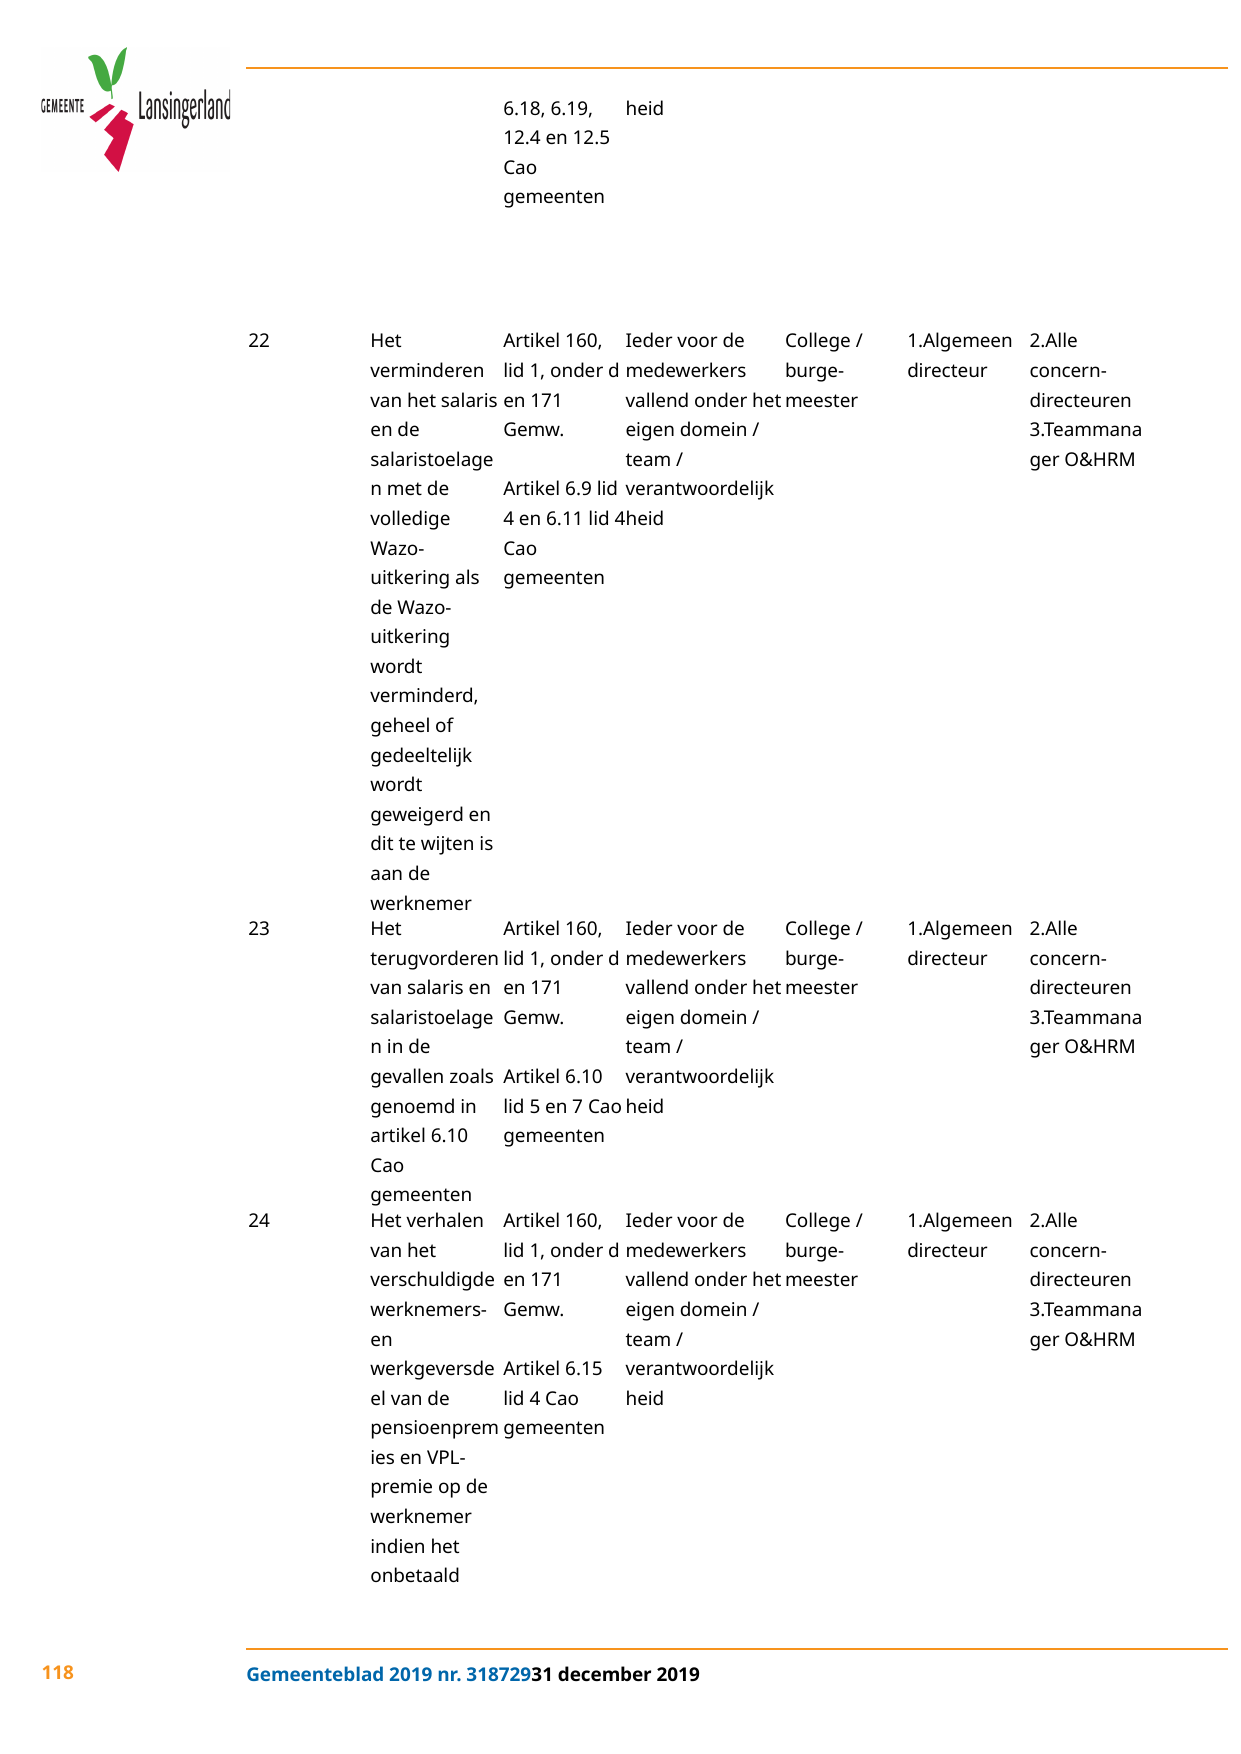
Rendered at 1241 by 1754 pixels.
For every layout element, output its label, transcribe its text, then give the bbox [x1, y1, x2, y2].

table_cell 1.Algemeen directeur [907, 1208, 1029, 1588]
table_cell Het terugvorderen van salaris en salaristoelagen in de gevallen zoals genoemd in artikel 6.10 Cao gemeenten [370, 915, 503, 1207]
picture [41, 47, 231, 172]
table_cell [785, 95, 907, 328]
table_cell Artikel 160, lid 1, onder d en 171 Gemw. Artikel 6.15 lid 4 Cao gemeenten [503, 1208, 625, 1588]
table_cell 1.Algemeen directeur [907, 328, 1029, 915]
table_cell College / burge-meester [785, 915, 907, 1207]
table_cell [248, 95, 370, 328]
table_cell 23 [248, 915, 370, 1207]
table_cell Ieder voor de medewerkers vallend onder het eigen domein / team / verantwoordelijkheid [625, 915, 785, 1207]
table_cell 1.Algemeen directeur [907, 915, 1029, 1207]
table_cell [370, 95, 503, 328]
table_cell heid [625, 95, 785, 328]
table_cell [907, 95, 1029, 328]
table_cell Ieder voor de medewerkers vallend onder het eigen domein / team / verantwoordelijkheid [625, 328, 785, 915]
table_cell College / burge-meester [785, 1208, 907, 1588]
table_cell 6.18, 6.19, 12.4 en 12.5 Cao gemeenten [503, 95, 625, 328]
table_cell 2.Alle concern- directeuren 3.Teammanager O&HRM [1029, 915, 1152, 1207]
table_cell Ieder voor de medewerkers vallend onder het eigen domein / team / verantwoordelijkheid [625, 1208, 785, 1588]
table_cell 2.Alle concern- directeuren 3.Teammanager O&HRM [1029, 328, 1152, 915]
table_cell Het verhalen van het verschuldigde werknemers- en werkgeversdeel van de pensioenpremies en VPL-premie op de werknemer indien het onbetaald [370, 1208, 503, 1588]
table_cell 22 [248, 328, 370, 915]
table_cell 24 [248, 1208, 370, 1588]
table_cell Artikel 160, lid 1, onder d en 171 Gemw. Artikel 6.10 lid 5 en 7 Cao gemeenten [503, 915, 625, 1207]
table_cell Artikel 160, lid 1, onder d en 171 Gemw. Artikel 6.9 lid 4 en 6.11 lid 4 Cao gemeenten [503, 328, 625, 915]
table_cell [1029, 95, 1152, 328]
table_cell Het verminderen van het salaris en de salaristoelagen met de volledige Wazo-uitkering als de Wazo-uitkering wordt verminderd, geheel of gedeeltelijk wordt geweigerd en dit te wijten is aan de werknemer [370, 328, 503, 915]
table_cell College / burge-meester [785, 328, 907, 915]
table_cell 2.Alle concern- directeuren 3.Teammanager O&HRM [1029, 1208, 1152, 1588]
